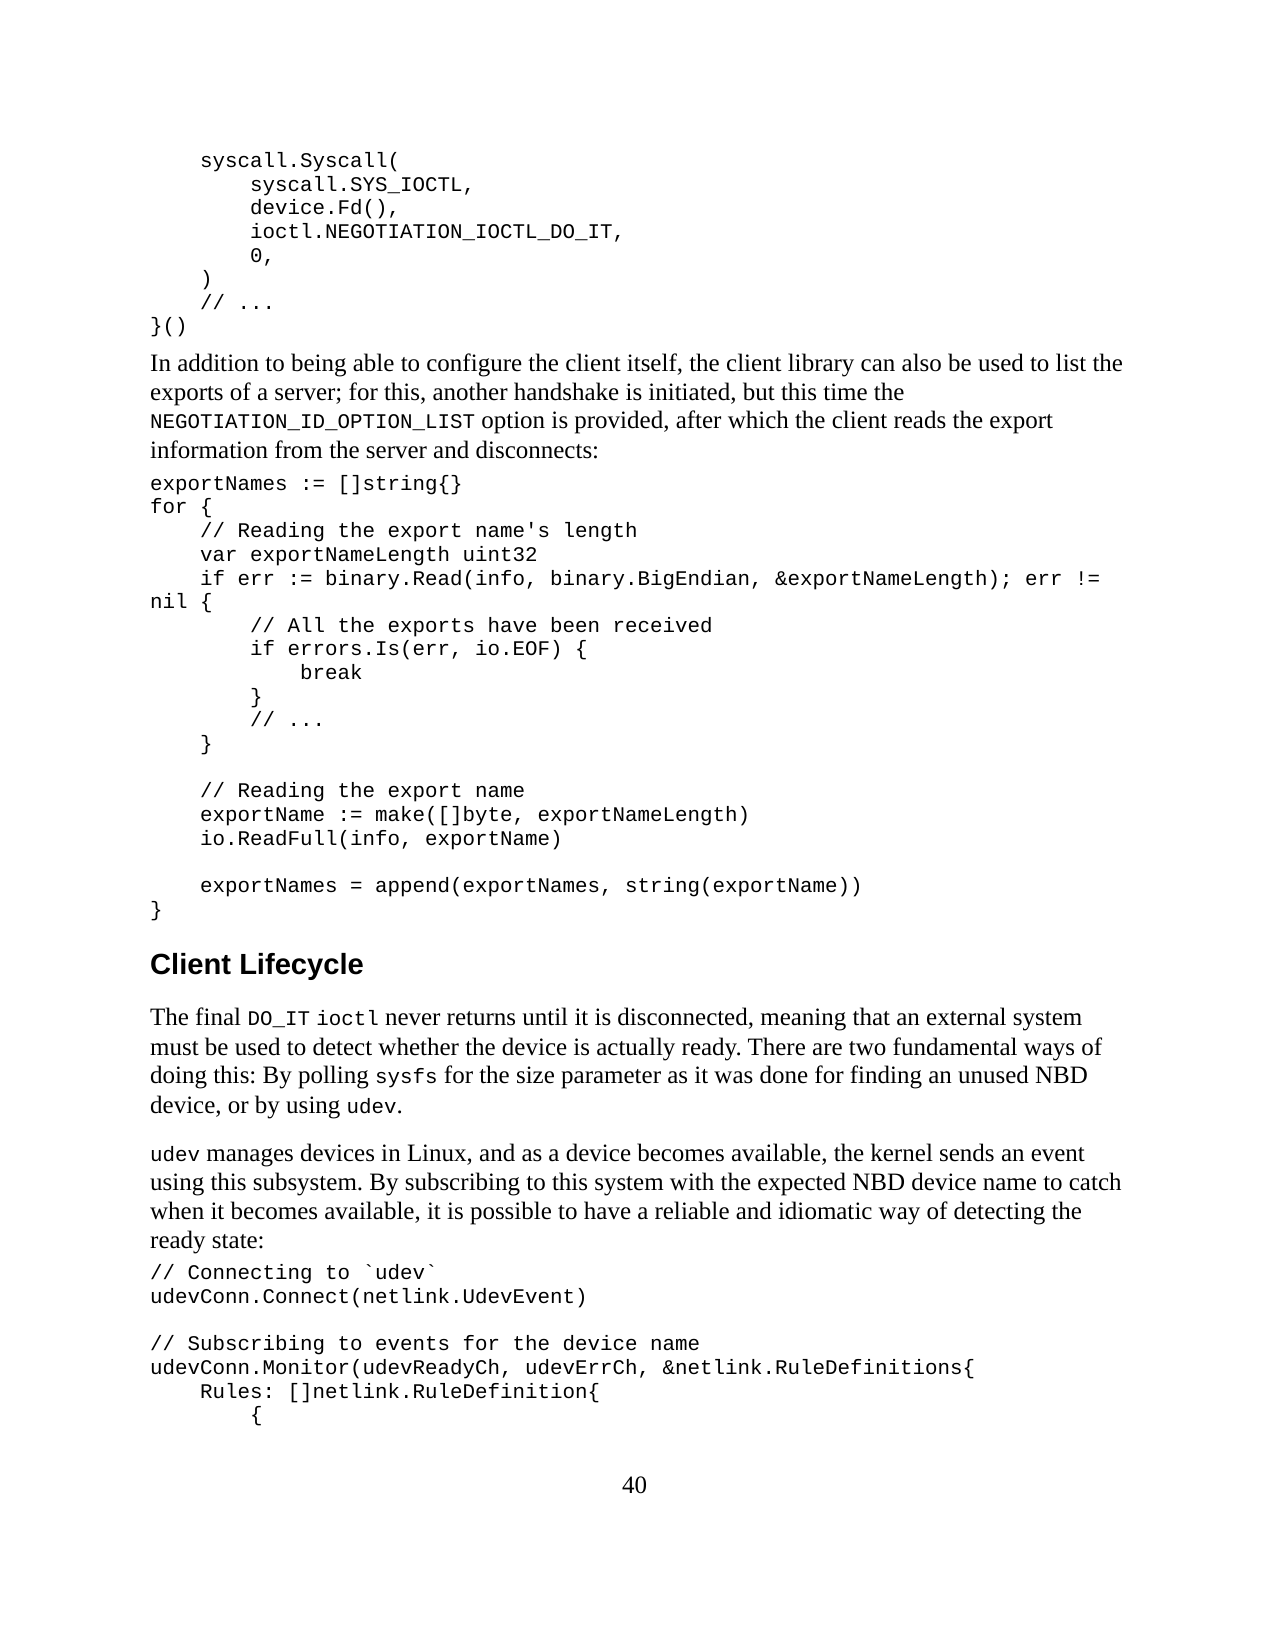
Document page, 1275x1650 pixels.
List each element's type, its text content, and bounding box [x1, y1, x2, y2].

text exportNames := []string{} [150, 473, 1125, 497]
text ) [150, 268, 1125, 292]
text device.Fd(), [150, 197, 1125, 221]
text udevConn.Connect(netlink.UdevEvent) [150, 1286, 1125, 1310]
text if err := binary.Read(info, binary.BigEndian, &exportNameLength); err != nil { [150, 567, 1125, 615]
text ioctl.NEGOTIATION_IOCTL_DO_IT, [150, 221, 1125, 244]
text // Reading the export name [150, 780, 1125, 804]
text // ... [150, 709, 1125, 733]
text { [150, 1404, 1125, 1428]
text io.ReadFull(info, exportName) [150, 828, 1125, 851]
text // ... [150, 292, 1125, 316]
text } [150, 898, 1125, 922]
text In addition to being able to configure the client itself, the client library can also be used to list the exports of a server; for this, another handshake is initiated, but this time the NEGOTIATION_ID_OPTION_LIST option is provided, after which the client reads the export information from the server and disconnects: [150, 348, 1125, 464]
text var exportNameLength uint32 [150, 544, 1125, 567]
text } [150, 686, 1125, 709]
text The final DO_IT ioctl never returns until it is disconnected, meaning that an external system must be used to detect whether the device is actually ready. There are two fundamental ways of doing this: By polling sysfs for the size parameter as it was done for finding an unused NBD device, or by using udev. [150, 1002, 1125, 1120]
text for { [150, 497, 1125, 520]
text udev manages devices in Linux, and as a device becomes available, the kernel sends an event using this subsystem. By subscribing to this system with the expected NBD device name to catch when it becomes available, it is possible to have a reliable and idiomatic way of detecting the ready state: [150, 1138, 1125, 1253]
text }() [150, 316, 1125, 339]
text break [150, 662, 1125, 686]
text // Reading the export name's length [150, 520, 1125, 544]
text 0, [150, 244, 1125, 268]
text if errors.Is(err, io.EOF) { [150, 638, 1125, 662]
text syscall.SYS_IOCTL, [150, 174, 1125, 197]
text // Connecting to `udev` [150, 1262, 1125, 1286]
text exportName := make([]byte, exportNameLength) [150, 804, 1125, 828]
text // Subscribing to events for the device name [150, 1333, 1125, 1357]
text syscall.Syscall( [150, 150, 1125, 174]
text Rules: []netlink.RuleDefinition{ [150, 1381, 1125, 1404]
text udevConn.Monitor(udevReadyCh, udevErrCh, &netlink.RuleDefinitions{ [150, 1357, 1125, 1381]
text // All the exports have been received [150, 615, 1125, 638]
text } [150, 733, 1125, 757]
text exportNames = append(exportNames, string(exportName)) [150, 875, 1125, 898]
subtitle Client Lifecycle [150, 947, 1125, 981]
